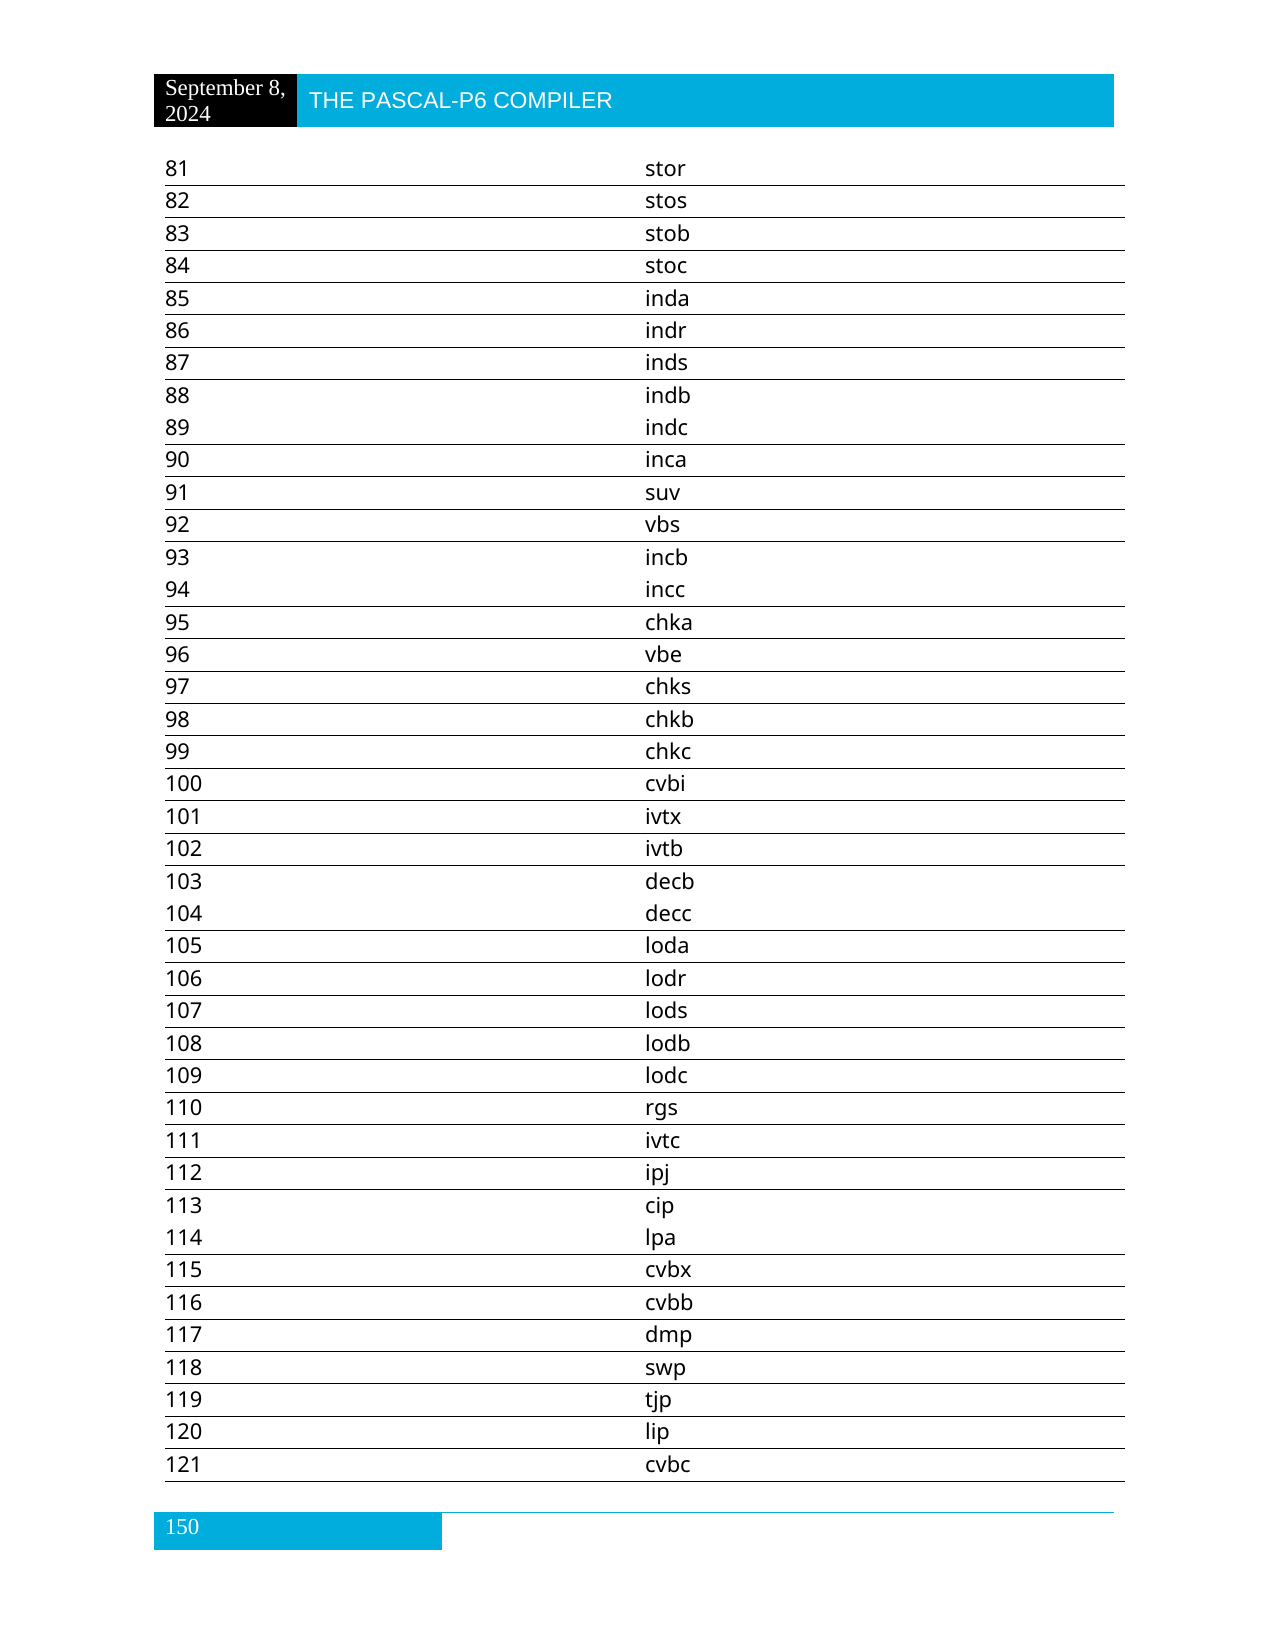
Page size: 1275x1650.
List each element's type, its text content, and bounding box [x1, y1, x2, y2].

table_cell loda [645, 931, 1125, 962]
table_cell swp [645, 1352, 1125, 1383]
table_cell 107 [165, 996, 645, 1027]
table_cell cvbx [645, 1255, 1125, 1286]
table_cell vbs [645, 510, 1125, 541]
table_cell 91 [165, 477, 645, 509]
table_cell lodb [645, 1028, 1125, 1059]
table_cell 105 [165, 931, 645, 962]
table_cell 109 [165, 1060, 645, 1092]
table_cell cip [645, 1190, 1125, 1222]
table_cell 94 [165, 574, 645, 606]
table_cell 114 [165, 1222, 645, 1254]
table_cell stos [645, 186, 1125, 217]
table_cell 101 [165, 801, 645, 833]
table_cell 102 [165, 834, 645, 865]
table_cell 86 [165, 315, 645, 347]
table_cell inda [645, 283, 1125, 314]
table_cell 99 [165, 736, 645, 768]
table_cell chkb [645, 704, 1125, 735]
table_cell indr [645, 315, 1125, 347]
table_cell decc [645, 898, 1125, 930]
table_cell ivtb [645, 834, 1125, 865]
table_cell 110 [165, 1093, 645, 1124]
table_cell tjp [645, 1384, 1125, 1416]
table_cell 90 [165, 445, 645, 476]
table_cell chks [645, 672, 1125, 703]
table_cell 116 [165, 1287, 645, 1319]
table_cell decb [645, 866, 1125, 898]
table_cell ipj [645, 1158, 1125, 1189]
table_cell ivtx [645, 801, 1125, 833]
table_cell incb [645, 542, 1125, 574]
table_cell 95 [165, 607, 645, 638]
table_cell indb [645, 380, 1125, 412]
table_cell 121 [165, 1449, 645, 1481]
table_cell 103 [165, 866, 645, 898]
table_cell 84 [165, 251, 645, 282]
table_cell 92 [165, 510, 645, 541]
table_cell 81 [165, 153, 645, 185]
table_cell inds [645, 348, 1125, 379]
table_cell 115 [165, 1255, 645, 1286]
table_cell 120 [165, 1417, 645, 1448]
table_cell 88 [165, 380, 645, 412]
table_cell 106 [165, 963, 645, 995]
table_cell stob [645, 218, 1125, 250]
table_cell 111 [165, 1125, 645, 1157]
table_cell 113 [165, 1190, 645, 1222]
table_cell chka [645, 607, 1125, 638]
table_cell inca [645, 445, 1125, 476]
table_cell dmp [645, 1320, 1125, 1351]
table_cell chkc [645, 736, 1125, 768]
table_cell 98 [165, 704, 645, 735]
table_cell 119 [165, 1384, 645, 1416]
table_cell cvbb [645, 1287, 1125, 1319]
table_cell 104 [165, 898, 645, 930]
table_cell cvbi [645, 769, 1125, 800]
table_cell 100 [165, 769, 645, 800]
table_cell 117 [165, 1320, 645, 1351]
table_cell incc [645, 574, 1125, 606]
table_cell 112 [165, 1158, 645, 1189]
table_cell 83 [165, 218, 645, 250]
table_cell 85 [165, 283, 645, 314]
table_cell lpa [645, 1222, 1125, 1254]
table_cell rgs [645, 1093, 1125, 1124]
table_cell 118 [165, 1352, 645, 1383]
table_cell stoc [645, 251, 1125, 282]
table_cell lodr [645, 963, 1125, 995]
table_cell 96 [165, 639, 645, 671]
table_cell cvbc [645, 1449, 1125, 1481]
table_cell suv [645, 477, 1125, 509]
table_cell lods [645, 996, 1125, 1027]
table_cell 97 [165, 672, 645, 703]
table_cell vbe [645, 639, 1125, 671]
table_cell 89 [165, 412, 645, 444]
table_cell lodc [645, 1060, 1125, 1092]
table_cell lip [645, 1417, 1125, 1448]
table_cell 82 [165, 186, 645, 217]
table_cell 108 [165, 1028, 645, 1059]
table_cell 87 [165, 348, 645, 379]
table_cell stor [645, 153, 1125, 185]
table_cell ivtc [645, 1125, 1125, 1157]
table_cell 93 [165, 542, 645, 574]
table_cell indc [645, 412, 1125, 444]
